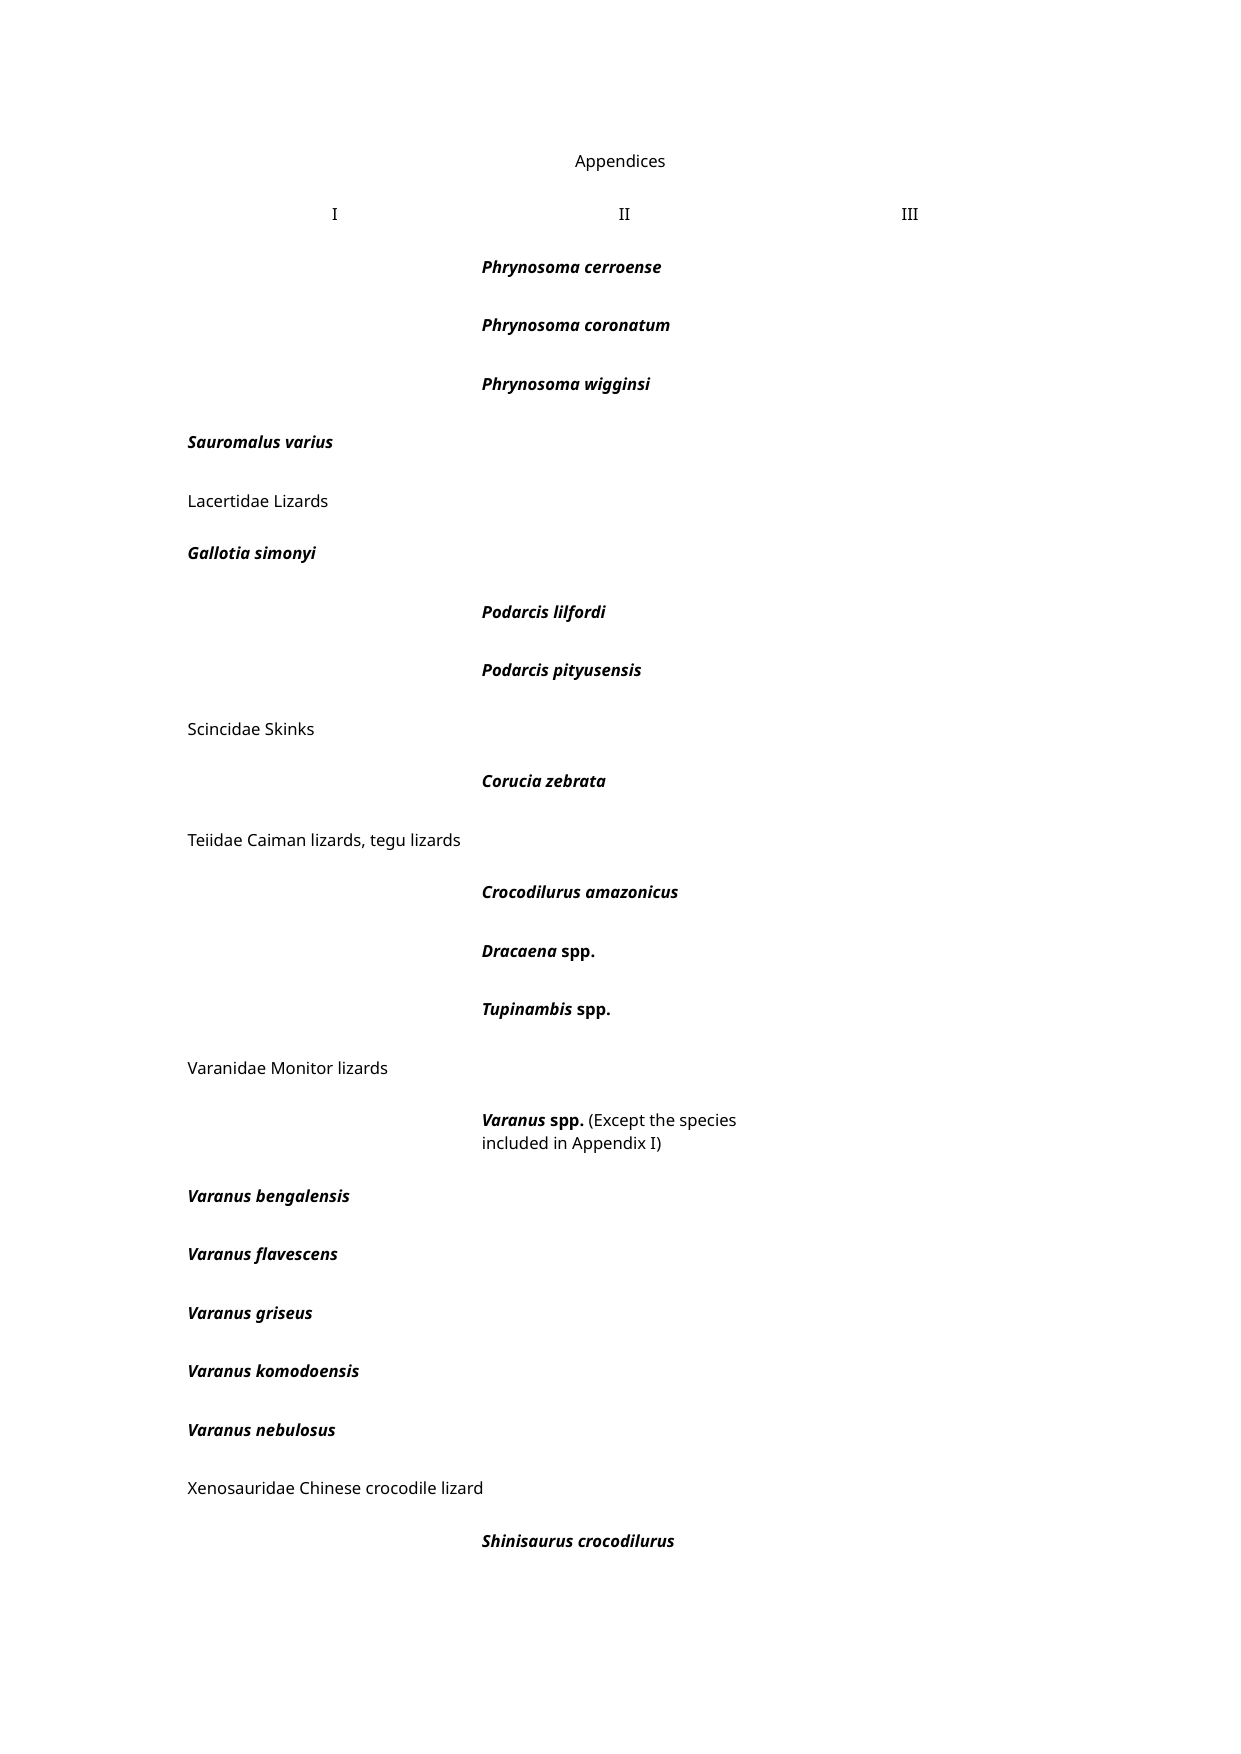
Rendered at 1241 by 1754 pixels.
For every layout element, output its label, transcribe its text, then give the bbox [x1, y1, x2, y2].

table_cell [767, 1529, 1053, 1588]
table_cell [188, 940, 482, 998]
table_header Appendices [188, 150, 1053, 203]
table_cell Sauromalus varius [188, 431, 482, 489]
table_cell I [188, 203, 482, 255]
table_cell Lacertidae Lizards [188, 489, 1053, 542]
table_cell [188, 314, 482, 372]
table_cell [767, 255, 1053, 314]
table_cell [188, 1529, 482, 1588]
table_cell [482, 1360, 767, 1418]
table_cell Varanus komodoensis [188, 1360, 482, 1418]
table_cell Varanus bengalensis [188, 1185, 482, 1243]
table_cell [482, 1185, 767, 1243]
table_cell [188, 659, 482, 717]
table_cell [482, 1243, 767, 1301]
table_cell [188, 372, 482, 431]
table_cell [188, 255, 482, 314]
table_cell [482, 1301, 767, 1360]
table_cell [767, 1418, 1053, 1477]
table_cell [767, 659, 1053, 717]
table_cell [767, 600, 1053, 659]
table_cell Podarcis pityusensis [482, 659, 767, 717]
table_cell Corucia zebrata [482, 770, 767, 828]
table_cell Phrynosoma cerroense [482, 255, 767, 314]
table_cell [767, 431, 1053, 489]
table_cell Dracaena spp. [482, 940, 767, 998]
table_cell [767, 940, 1053, 998]
table_cell Varanus spp. (Except the species included in Appendix I) [482, 1109, 767, 1184]
table_cell Crocodilurus amazonicus [482, 881, 767, 939]
table_cell Varanus griseus [188, 1301, 482, 1360]
table_cell [767, 1301, 1053, 1360]
table_cell Varanus nebulosus [188, 1418, 482, 1477]
table_cell [482, 1418, 767, 1477]
table_cell [188, 600, 482, 659]
table_cell [767, 998, 1053, 1056]
table_cell [767, 372, 1053, 431]
table_cell Scincidae Skinks [188, 717, 1053, 770]
table_cell [188, 770, 482, 828]
table_cell [482, 431, 767, 489]
table_cell [188, 881, 482, 939]
table_cell Tupinambis spp. [482, 998, 767, 1056]
table_cell [767, 314, 1053, 372]
table_cell [188, 1109, 482, 1184]
table_cell Phrynosoma coronatum [482, 314, 767, 372]
table_cell [767, 1360, 1053, 1418]
table_cell II [482, 203, 767, 255]
table_cell [767, 1109, 1053, 1184]
table_cell Varanus flavescens [188, 1243, 482, 1301]
table_cell [767, 1243, 1053, 1301]
table_cell [767, 881, 1053, 939]
table_cell Gallotia simonyi [188, 542, 482, 600]
table_cell Teiidae Caiman lizards, tegu lizards [188, 828, 1053, 881]
table_cell III [767, 203, 1053, 255]
table_cell [767, 1185, 1053, 1243]
table_cell Xenosauridae Chinese crocodile lizard [188, 1477, 1053, 1529]
table_cell Varanidae Monitor lizards [188, 1056, 1053, 1109]
table_cell Podarcis lilfordi [482, 600, 767, 659]
table_cell [767, 770, 1053, 828]
table_cell Shinisaurus crocodilurus [482, 1529, 767, 1588]
table_cell [767, 542, 1053, 600]
table_cell [482, 542, 767, 600]
table_cell [188, 998, 482, 1056]
table_cell Phrynosoma wigginsi [482, 372, 767, 431]
